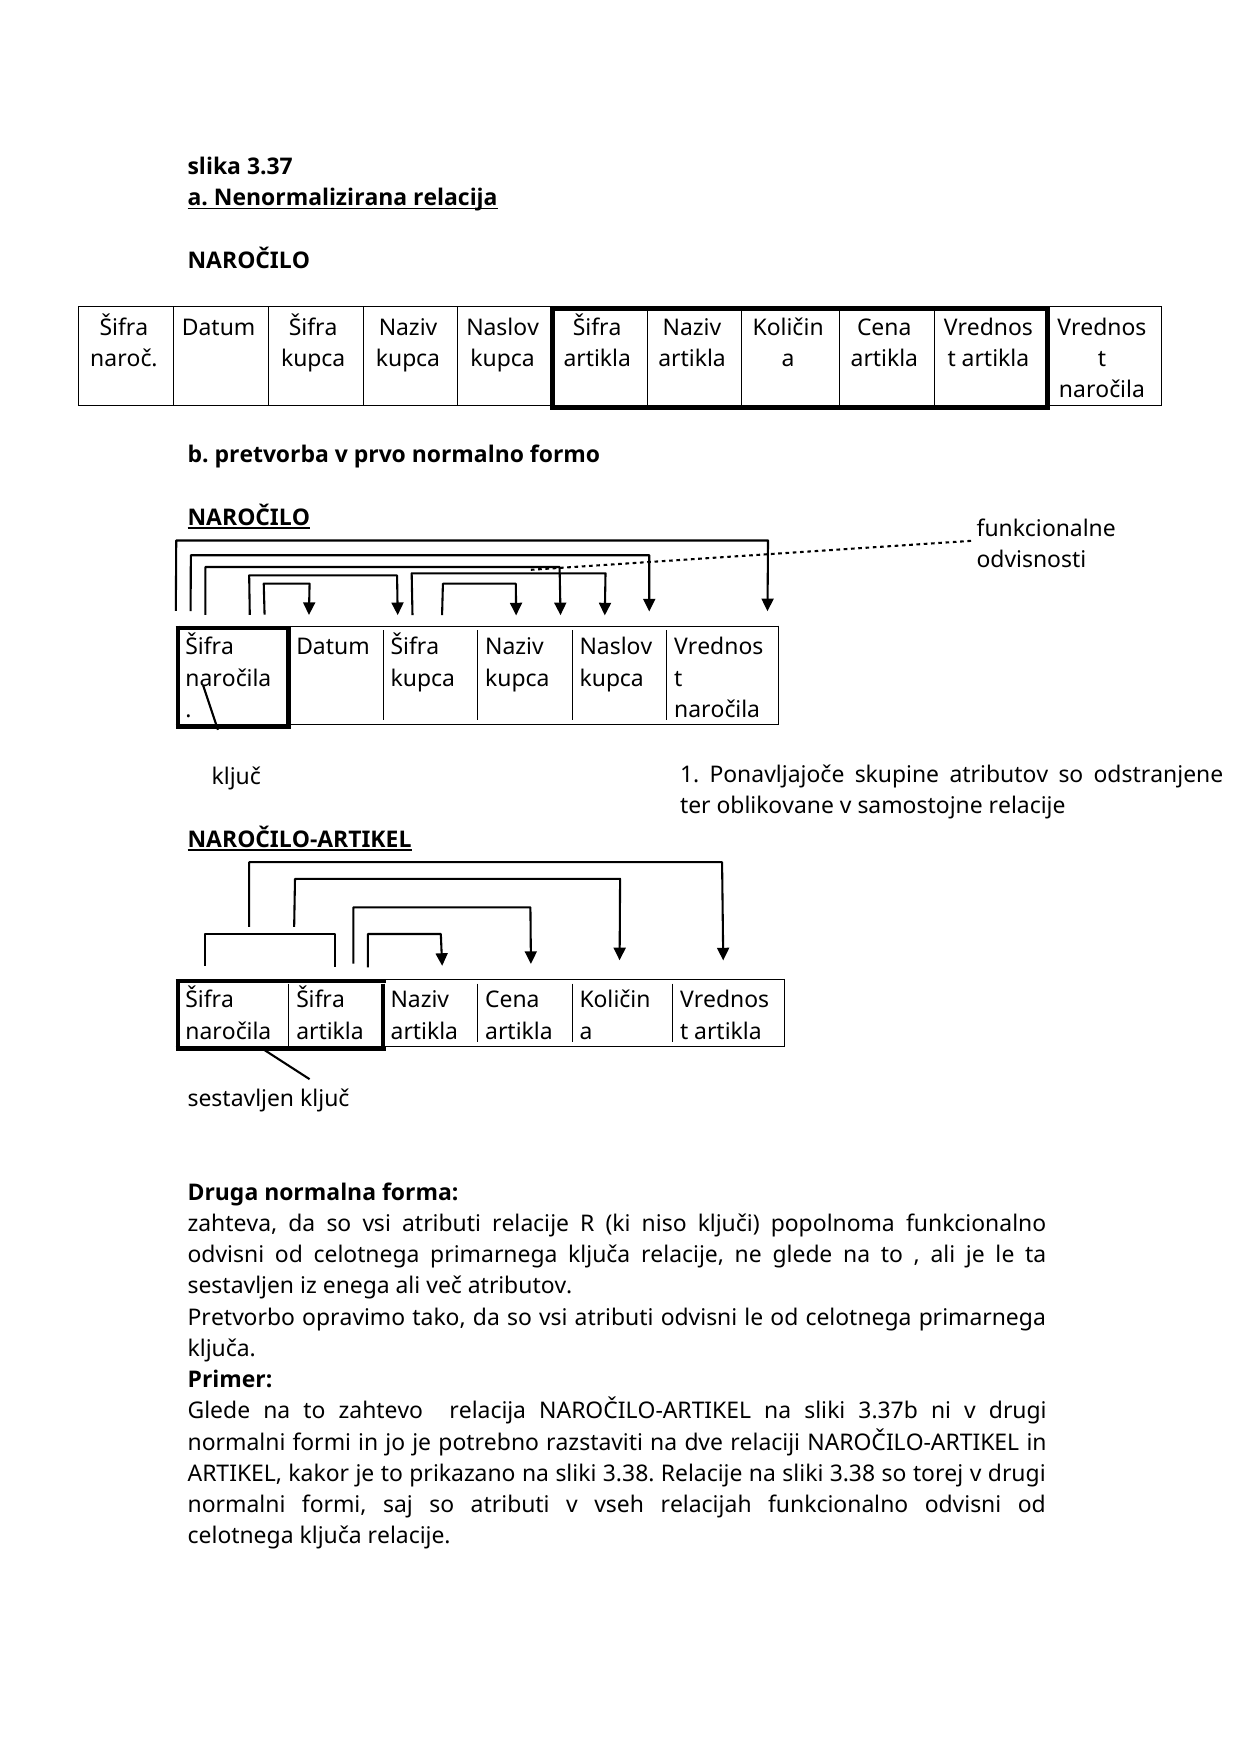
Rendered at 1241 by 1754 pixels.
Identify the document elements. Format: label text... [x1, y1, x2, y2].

table_header Vrednost artikla [935, 311, 1045, 405]
table_header Šifra kupca [383, 627, 478, 724]
table_header Naslov kupca [572, 627, 667, 724]
table_header Šifra artikla [289, 983, 383, 1046]
table_header Vrednost naročila [1050, 307, 1161, 405]
table_header Naslov kupca [458, 307, 550, 405]
subtitle NAROČILO [187, 501, 1047, 532]
text funkcionalne odvisnosti [976, 512, 1195, 568]
table_header Vrednost artikla [673, 980, 784, 1046]
table_header Datum [291, 627, 383, 724]
table_header Naziv artikla [385, 980, 478, 1046]
text Pretvorbo opravimo tako, da so vsi atributi odvisni le od celotnega primarnega ključa. [187, 1301, 1047, 1363]
table_header Naziv kupca [364, 307, 457, 405]
table_header Cena artikla [478, 980, 572, 1046]
table_header Šifra naročila. [180, 630, 286, 724]
text Primer: [187, 1363, 1047, 1394]
text 1. Ponavljajoče skupine atributov so odstranjene ter oblikovane v samostojne relacije [680, 757, 1223, 820]
text b. pretvorba v prvo normalno formo [187, 438, 1047, 469]
text Druga normalna forma: [187, 1176, 1047, 1207]
text slika 3.37 [187, 150, 1047, 181]
table_header Vrednost naročila [667, 627, 778, 724]
table_header Šifra naroč. [79, 307, 173, 405]
text sestavljen ključ [187, 1082, 1047, 1113]
table_header Datum [174, 307, 268, 405]
subtitle NAROČILO-ARTIKEL [187, 822, 1047, 854]
table_header Cena artikla [840, 311, 934, 405]
text NAROČILO [187, 244, 1047, 275]
table_header Količina [572, 980, 672, 1046]
table_header Šifra naročila [180, 983, 288, 1046]
text Glede na to zahtevo relacija NAROČILO-ARTIKEL na sliki 3.37b ni v drugi normalni formi in jo je potrebno razstaviti na dve relaciji NAROČILO-ARTIKEL in ARTIKEL, kakor je to prikazano na sliki 3.38. Relacije na sliki 3.38 so torej v drugi normalni formi, saj so atributi v vseh relacijah funkcionalno odvisni od celotnega ključa relacije. [187, 1394, 1047, 1551]
text a. Nenormalizirana relacija [187, 181, 1047, 212]
table_header Šifra artikla [555, 311, 647, 405]
table_header Naziv kupca [478, 627, 572, 724]
table_header Šifra kupca [269, 307, 363, 405]
text ključ [187, 760, 680, 791]
text zahteva, da so vsi atributi relacije R (ki niso ključi) popolnoma funkcionalno odvisni od celotnega primarnega ključa relacije, ne glede na to , ali je le ta sestavljen iz enega ali več atributov. [187, 1207, 1047, 1301]
table_header Naziv artikla [648, 311, 741, 405]
table_header Količina [742, 311, 839, 405]
